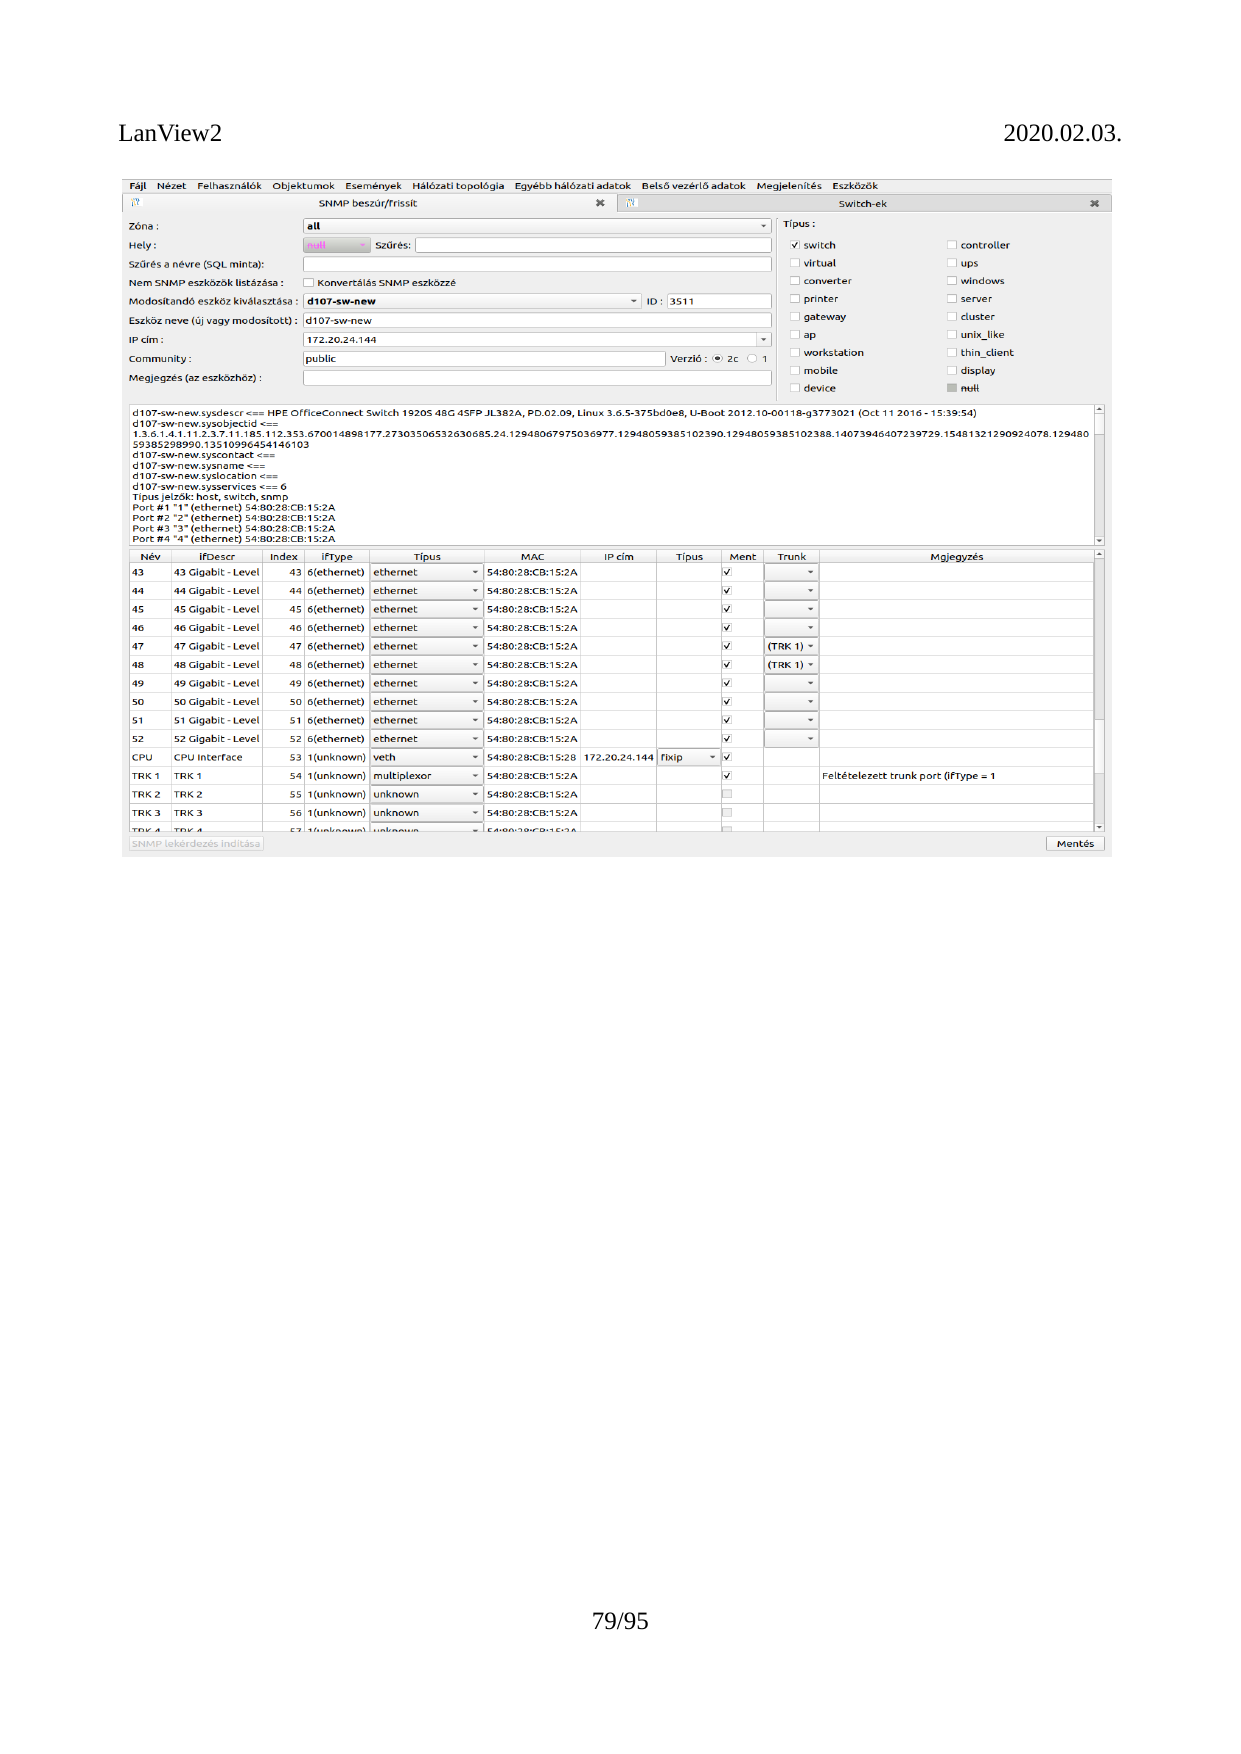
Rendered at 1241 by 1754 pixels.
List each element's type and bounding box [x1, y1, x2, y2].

picture [118, 177, 1118, 862]
